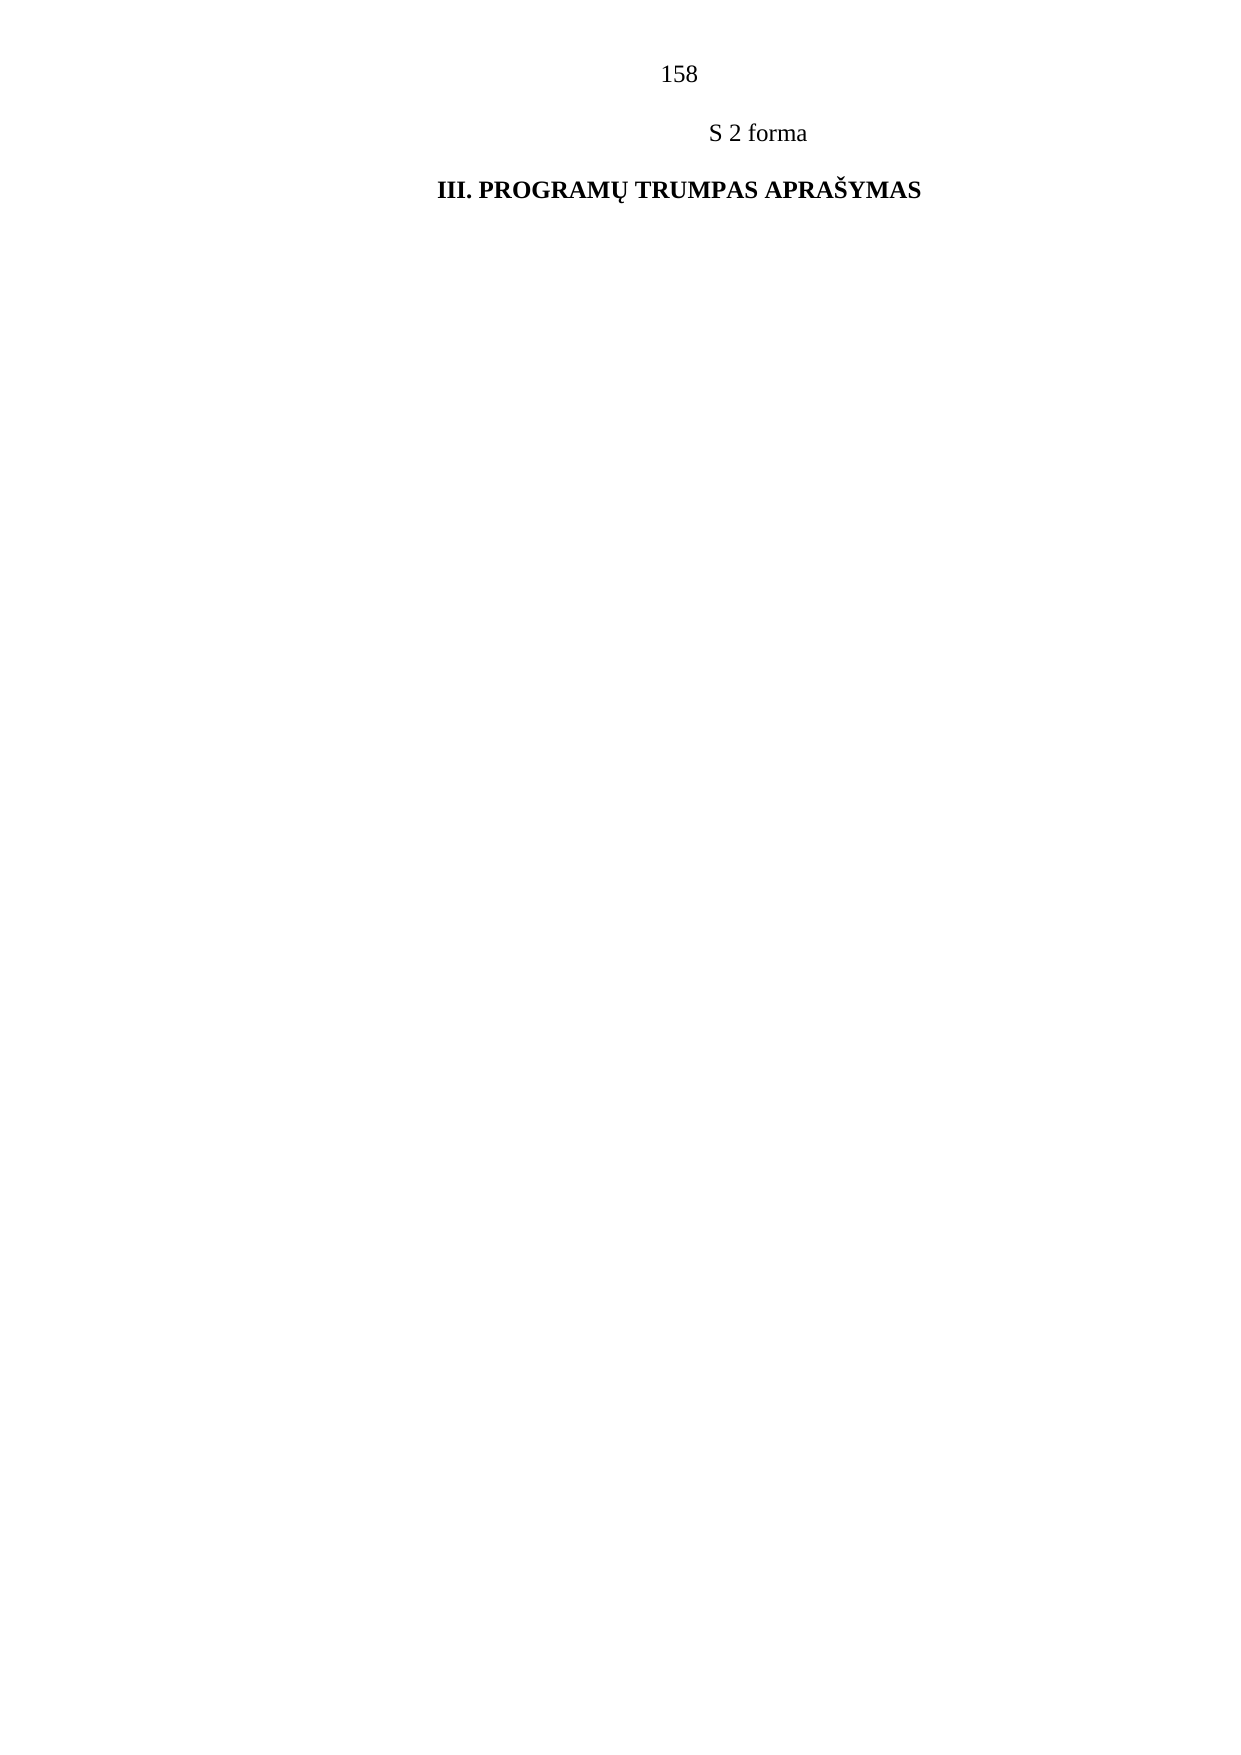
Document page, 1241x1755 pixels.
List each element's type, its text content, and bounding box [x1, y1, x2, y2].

text III. PROGRAMŲ TRUMPAS APRAŠYMAS [177, 176, 1181, 204]
text S 2 forma [177, 118, 1181, 147]
